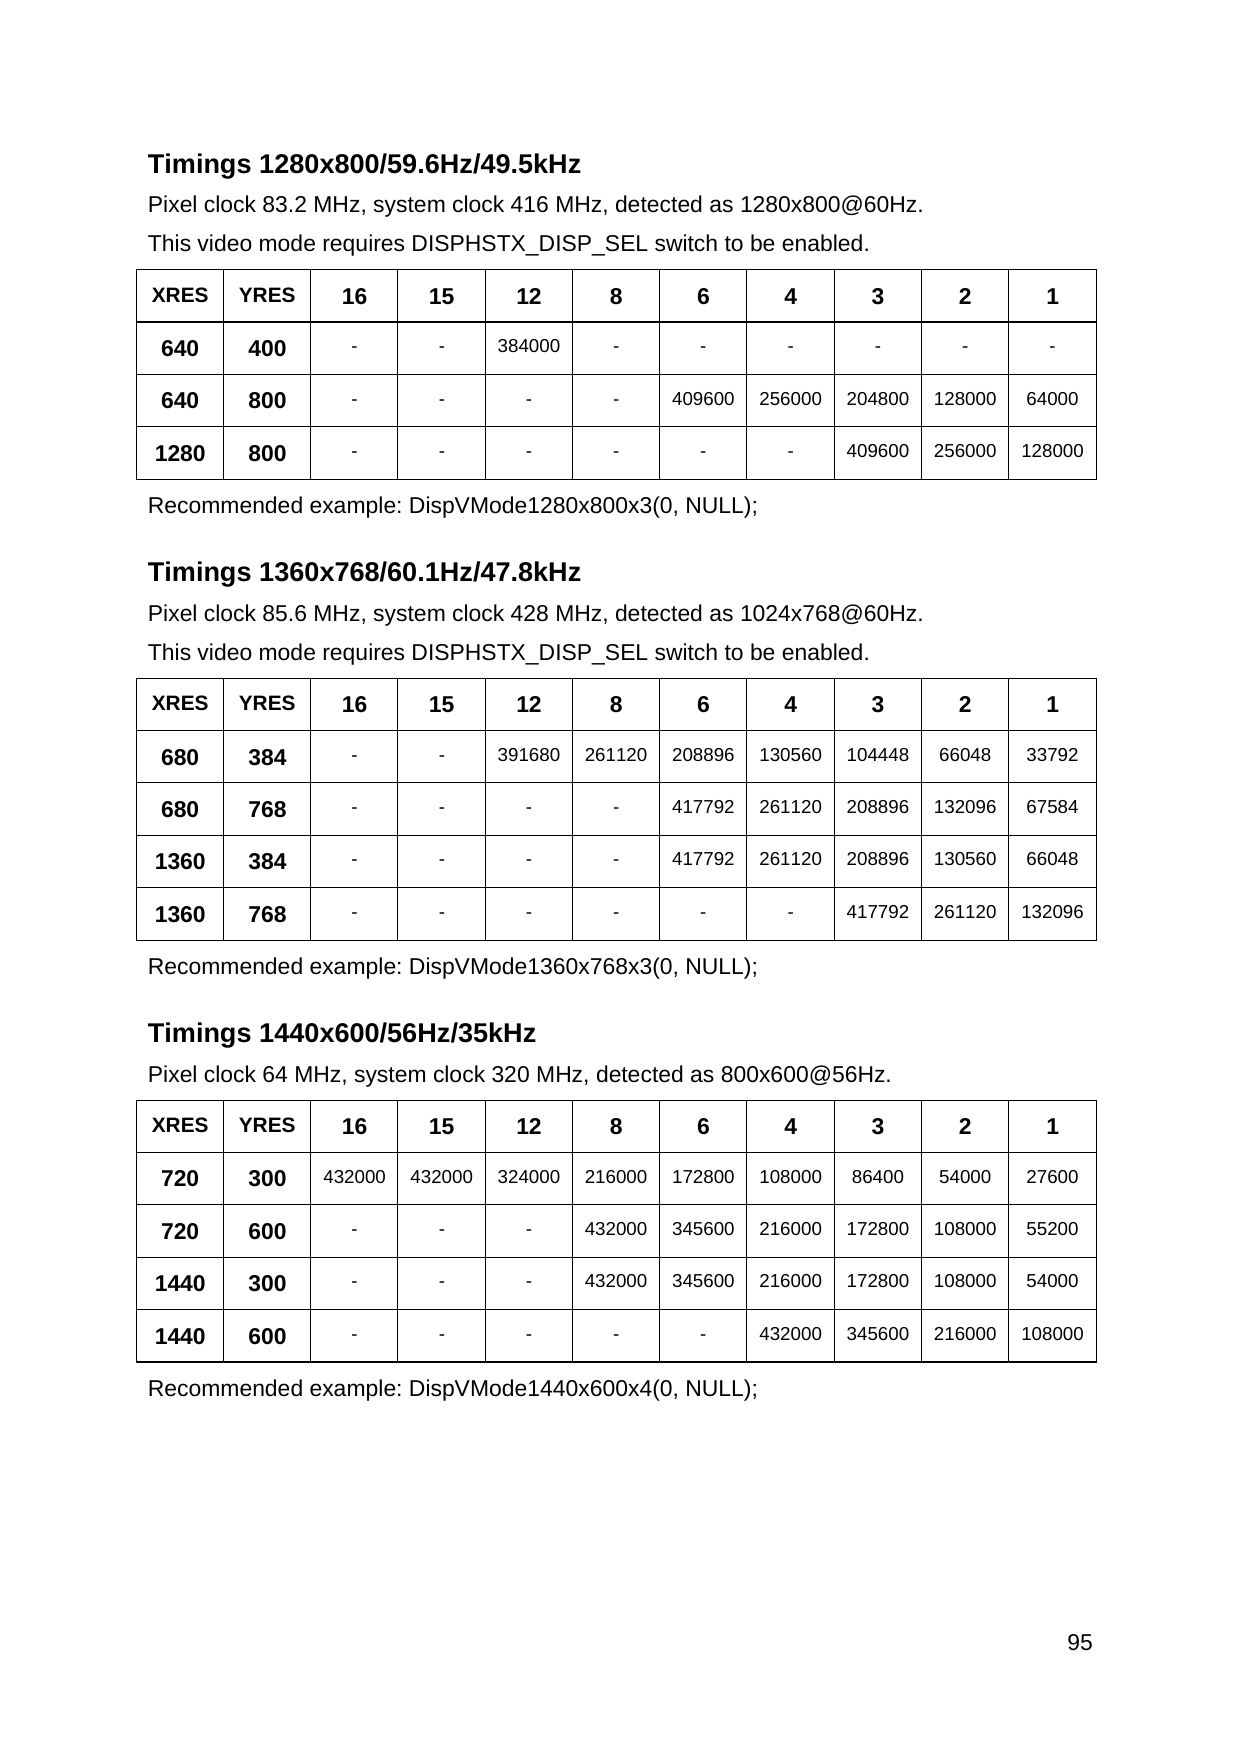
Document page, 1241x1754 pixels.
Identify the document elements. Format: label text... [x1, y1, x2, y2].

table_header 8 [573, 270, 659, 321]
table_cell - [311, 888, 397, 939]
table_header 8 [573, 1101, 659, 1152]
table_cell - [660, 1310, 746, 1361]
table_header YRES [224, 270, 310, 321]
table_cell - [311, 1310, 397, 1361]
table_header 16 [311, 270, 397, 321]
table_cell 1440 [137, 1258, 223, 1309]
table_cell 216000 [922, 1310, 1008, 1361]
table_cell - [835, 323, 921, 374]
table_cell - [660, 323, 746, 374]
table_cell 768 [224, 888, 310, 939]
table_cell 108000 [1009, 1310, 1096, 1361]
table_cell 1360 [137, 836, 223, 887]
table_cell 800 [224, 427, 310, 479]
table_cell 33792 [1009, 731, 1096, 782]
table_header 12 [486, 1101, 572, 1152]
table_cell 680 [137, 731, 223, 782]
table_cell 108000 [747, 1153, 834, 1204]
table_cell 55200 [1009, 1205, 1096, 1257]
table_cell 600 [224, 1310, 310, 1361]
table_header YRES [224, 679, 310, 730]
table_header 15 [398, 1101, 485, 1152]
table_cell - [660, 427, 746, 479]
table_header 1 [1009, 679, 1096, 730]
table_header 6 [660, 679, 746, 730]
subtitle Timings 1440x600/56Hz/35kHz [148, 1017, 1093, 1048]
subtitle Timings 1360x768/60.1Hz/47.8kHz [148, 556, 1093, 587]
table_cell 172800 [835, 1258, 921, 1309]
table_header 2 [922, 1101, 1008, 1152]
table_cell 768 [224, 783, 310, 835]
table_cell 208896 [835, 783, 921, 835]
table_cell 432000 [398, 1153, 485, 1204]
table_cell - [486, 375, 572, 426]
table_cell - [398, 1205, 485, 1257]
table_cell 261120 [573, 731, 659, 782]
table_header 3 [835, 679, 921, 730]
table_cell 409600 [660, 375, 746, 426]
table_cell - [573, 427, 659, 479]
table_cell 800 [224, 375, 310, 426]
table_header 4 [747, 1101, 834, 1152]
table_header XRES [137, 1101, 223, 1152]
table_cell 432000 [311, 1153, 397, 1204]
table_header XRES [137, 270, 223, 321]
table_cell 108000 [922, 1205, 1008, 1257]
text This video mode requires DISPHSTX_DISP_SEL switch to be enabled. [148, 639, 1093, 665]
table_cell 720 [137, 1153, 223, 1204]
table_cell 409600 [835, 427, 921, 479]
table_cell - [573, 836, 659, 887]
table_cell 86400 [835, 1153, 921, 1204]
table_cell 261120 [747, 836, 834, 887]
table_cell - [398, 427, 485, 479]
table_cell 417792 [835, 888, 921, 939]
table_cell 67584 [1009, 783, 1096, 835]
table_cell 640 [137, 323, 223, 374]
table_cell 256000 [922, 427, 1008, 479]
table_cell - [573, 323, 659, 374]
table_cell - [311, 1258, 397, 1309]
table_cell - [747, 323, 834, 374]
table_cell 384 [224, 836, 310, 887]
table_cell 256000 [747, 375, 834, 426]
table_cell 130560 [922, 836, 1008, 887]
table_header 15 [398, 270, 485, 321]
table_header 1 [1009, 1101, 1096, 1152]
table_cell 108000 [922, 1258, 1008, 1309]
table_cell - [311, 731, 397, 782]
table_cell - [398, 1258, 485, 1309]
table_header 2 [922, 270, 1008, 321]
table_header 3 [835, 270, 921, 321]
table_header 15 [398, 679, 485, 730]
table_cell - [660, 888, 746, 939]
table_cell - [398, 783, 485, 835]
table_cell 384000 [486, 323, 572, 374]
table_cell 432000 [747, 1310, 834, 1361]
table_header 12 [486, 679, 572, 730]
table_cell 324000 [486, 1153, 572, 1204]
table_header 6 [660, 270, 746, 321]
table_cell - [311, 427, 397, 479]
table_cell 345600 [660, 1258, 746, 1309]
table_cell 640 [137, 375, 223, 426]
table_header 3 [835, 1101, 921, 1152]
table_cell - [486, 1258, 572, 1309]
table_cell 132096 [1009, 888, 1096, 939]
table_cell 172800 [835, 1205, 921, 1257]
table_cell - [311, 783, 397, 835]
table_cell - [486, 836, 572, 887]
table_cell 345600 [660, 1205, 746, 1257]
text Pixel clock 83.2 MHz, system clock 416 MHz, detected as 1280x800@60Hz. [148, 191, 1093, 218]
table_cell - [398, 888, 485, 939]
table_header 4 [747, 270, 834, 321]
table_cell 104448 [835, 731, 921, 782]
table_cell - [311, 323, 397, 374]
table_cell 66048 [1009, 836, 1096, 887]
table_cell - [398, 836, 485, 887]
table_cell 208896 [660, 731, 746, 782]
table_cell - [398, 1310, 485, 1361]
table_header 4 [747, 679, 834, 730]
table_cell - [486, 783, 572, 835]
table_cell 261120 [747, 783, 834, 835]
table_cell 261120 [922, 888, 1008, 939]
table_cell - [311, 1205, 397, 1257]
table_cell 130560 [747, 731, 834, 782]
table_cell 1440 [137, 1310, 223, 1361]
table_header 8 [573, 679, 659, 730]
table_cell 345600 [835, 1310, 921, 1361]
table_cell - [922, 323, 1008, 374]
text Pixel clock 85.6 MHz, system clock 428 MHz, detected as 1024x768@60Hz. [148, 600, 1093, 626]
table_cell 1360 [137, 888, 223, 939]
table_cell - [486, 1310, 572, 1361]
table_cell - [398, 375, 485, 426]
table_cell - [747, 888, 834, 939]
table_header 16 [311, 1101, 397, 1152]
table_cell 300 [224, 1153, 310, 1204]
table_cell - [486, 1205, 572, 1257]
table_cell - [747, 427, 834, 479]
table_cell 432000 [573, 1258, 659, 1309]
table_cell 391680 [486, 731, 572, 782]
table_cell 432000 [573, 1205, 659, 1257]
table_cell - [398, 323, 485, 374]
table_cell 720 [137, 1205, 223, 1257]
table_header 1 [1009, 270, 1096, 321]
table_header 6 [660, 1101, 746, 1152]
table_cell 400 [224, 323, 310, 374]
table_cell - [573, 1310, 659, 1361]
text Pixel clock 64 MHz, system clock 320 MHz, detected as 800x600@56Hz. [148, 1061, 1093, 1087]
table_cell - [573, 375, 659, 426]
table_cell 172800 [660, 1153, 746, 1204]
table_header 2 [922, 679, 1008, 730]
table_header XRES [137, 679, 223, 730]
table_cell - [311, 375, 397, 426]
table_cell 66048 [922, 731, 1008, 782]
table_cell 216000 [573, 1153, 659, 1204]
table_cell 680 [137, 783, 223, 835]
table_cell 1280 [137, 427, 223, 479]
text Recommended example: DispVMode1360x768x3(0, NULL); [148, 953, 1093, 979]
table_cell - [486, 427, 572, 479]
table_cell 216000 [747, 1205, 834, 1257]
subtitle Timings 1280x800/59.6Hz/49.5kHz [148, 148, 1093, 179]
table_cell 54000 [922, 1153, 1008, 1204]
table_cell 384 [224, 731, 310, 782]
table_header YRES [224, 1101, 310, 1152]
table_cell - [573, 888, 659, 939]
table_cell - [398, 731, 485, 782]
table_cell - [486, 888, 572, 939]
table_cell 600 [224, 1205, 310, 1257]
table_cell 54000 [1009, 1258, 1096, 1309]
text Recommended example: DispVMode1280x800x3(0, NULL); [148, 492, 1093, 518]
text Recommended example: DispVMode1440x600x4(0, NULL); [148, 1375, 1093, 1401]
text This video mode requires DISPHSTX_DISP_SEL switch to be enabled. [148, 230, 1093, 257]
table_cell 208896 [835, 836, 921, 887]
table_cell - [1009, 323, 1096, 374]
table_header 12 [486, 270, 572, 321]
table_cell 204800 [835, 375, 921, 426]
table_cell 132096 [922, 783, 1008, 835]
table_cell 128000 [1009, 427, 1096, 479]
table_cell 300 [224, 1258, 310, 1309]
table_cell - [311, 836, 397, 887]
table_cell 216000 [747, 1258, 834, 1309]
table_cell 64000 [1009, 375, 1096, 426]
table_cell - [573, 783, 659, 835]
table_header 16 [311, 679, 397, 730]
table_cell 417792 [660, 783, 746, 835]
table_cell 27600 [1009, 1153, 1096, 1204]
table_cell 417792 [660, 836, 746, 887]
table_cell 128000 [922, 375, 1008, 426]
